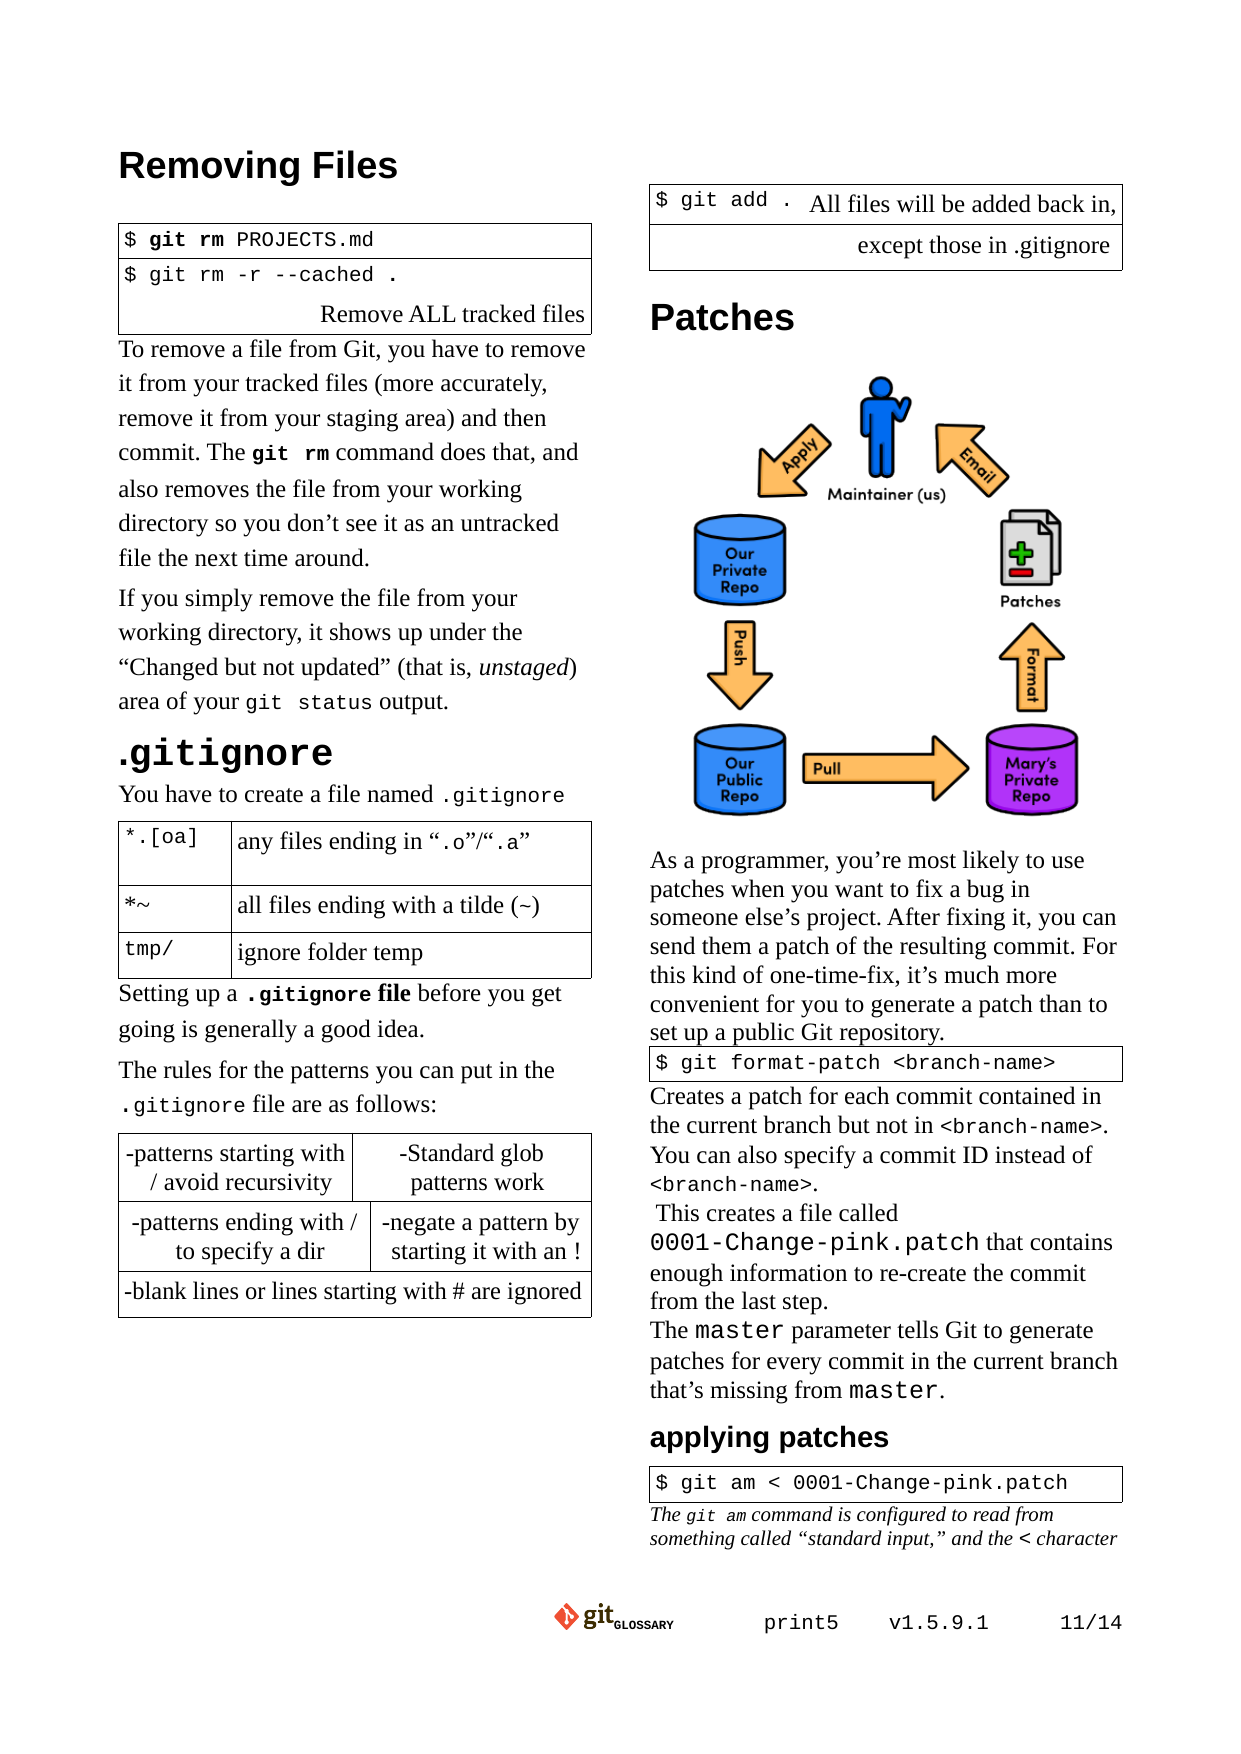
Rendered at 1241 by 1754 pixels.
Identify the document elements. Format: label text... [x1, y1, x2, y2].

table_header any files ending in “.o”/“.a” [232, 822, 591, 884]
table_header -Standard glob patterns work [353, 1134, 591, 1201]
table_cell except those in .gitignore [650, 225, 1122, 270]
subtitle Patches [649, 295, 1122, 339]
text Setting up a .gitignore file before you get going is generally a good idea. [118, 979, 591, 1043]
table_header $ git rm PROJECTS.md [119, 224, 591, 258]
text The master parameter tells Git to generate patches for every commit in the current branch that’s missing from master. [649, 1315, 1122, 1406]
subtitle applying patches [649, 1420, 1122, 1454]
text You have to create a file named .gitignore [118, 779, 591, 809]
subtitle .gitignore [118, 729, 591, 776]
table_header -patterns starting with / avoid recursivity [119, 1134, 352, 1201]
subtitle Removing Files [118, 143, 591, 187]
text The git am command is configured to read from something called “standard input,” and the < character [649, 1503, 1122, 1552]
text If you simply remove the file from your working directory, it shows up under the “Changed but not updated” (that is, unstaged) area of your git status output. [118, 583, 591, 717]
picture [649, 351, 1123, 845]
table_cell ignore folder temp [232, 933, 591, 978]
table_cell -blank lines or lines starting with # are ignored [119, 1272, 591, 1317]
text To remove a file from Git, you have to remove it from your tracked files (more accurately, remove it from your staging area) and then commit. The git rm command does that, and also removes the file from your working directory so you don’t see it as an untracked file the next time around. [118, 335, 591, 571]
picture [554, 1603, 614, 1630]
text As a programmer, you’re most likely to use patches when you want to fix a bug in someone else’s project. After fixing it, you can send them a patch of the resulting commit. For this kind of one-time-fix, it’s much more convenient for you to generate a patch than to set up a public Git repository. [649, 845, 1122, 1046]
text This creates a file called [649, 1198, 1122, 1227]
table_cell *~ [119, 886, 231, 932]
table_header $ git add . [650, 185, 799, 224]
table_header All files will be added back in, [800, 185, 1122, 224]
table_cell tmp/ [119, 933, 231, 978]
table_cell $ git rm -r --cached . [119, 259, 591, 293]
text 0001-Change-pink.patch that contains enough information to re-create the commit from the last step. [649, 1227, 1122, 1315]
table_header *.[oa] [119, 822, 231, 884]
table_cell -negate a pattern by starting it with an ! [371, 1202, 591, 1271]
text Creates a patch for each commit contained in the current branch but not in <branch-name>. You can also specify a commit ID instead of <branch-name>. [649, 1082, 1122, 1198]
text The rules for the patterns you can put in the .gitignore file are as follows: [118, 1055, 591, 1120]
table_cell -patterns ending with / to specify a dir [119, 1202, 370, 1271]
table_cell Remove ALL tracked files [119, 293, 591, 333]
table_header $ git format-patch <branch-name> [650, 1047, 1122, 1081]
table_header $ git am < 0001-Change-pink.patch [650, 1467, 1122, 1502]
table_cell all files ending with a tilde (~) [232, 886, 591, 932]
